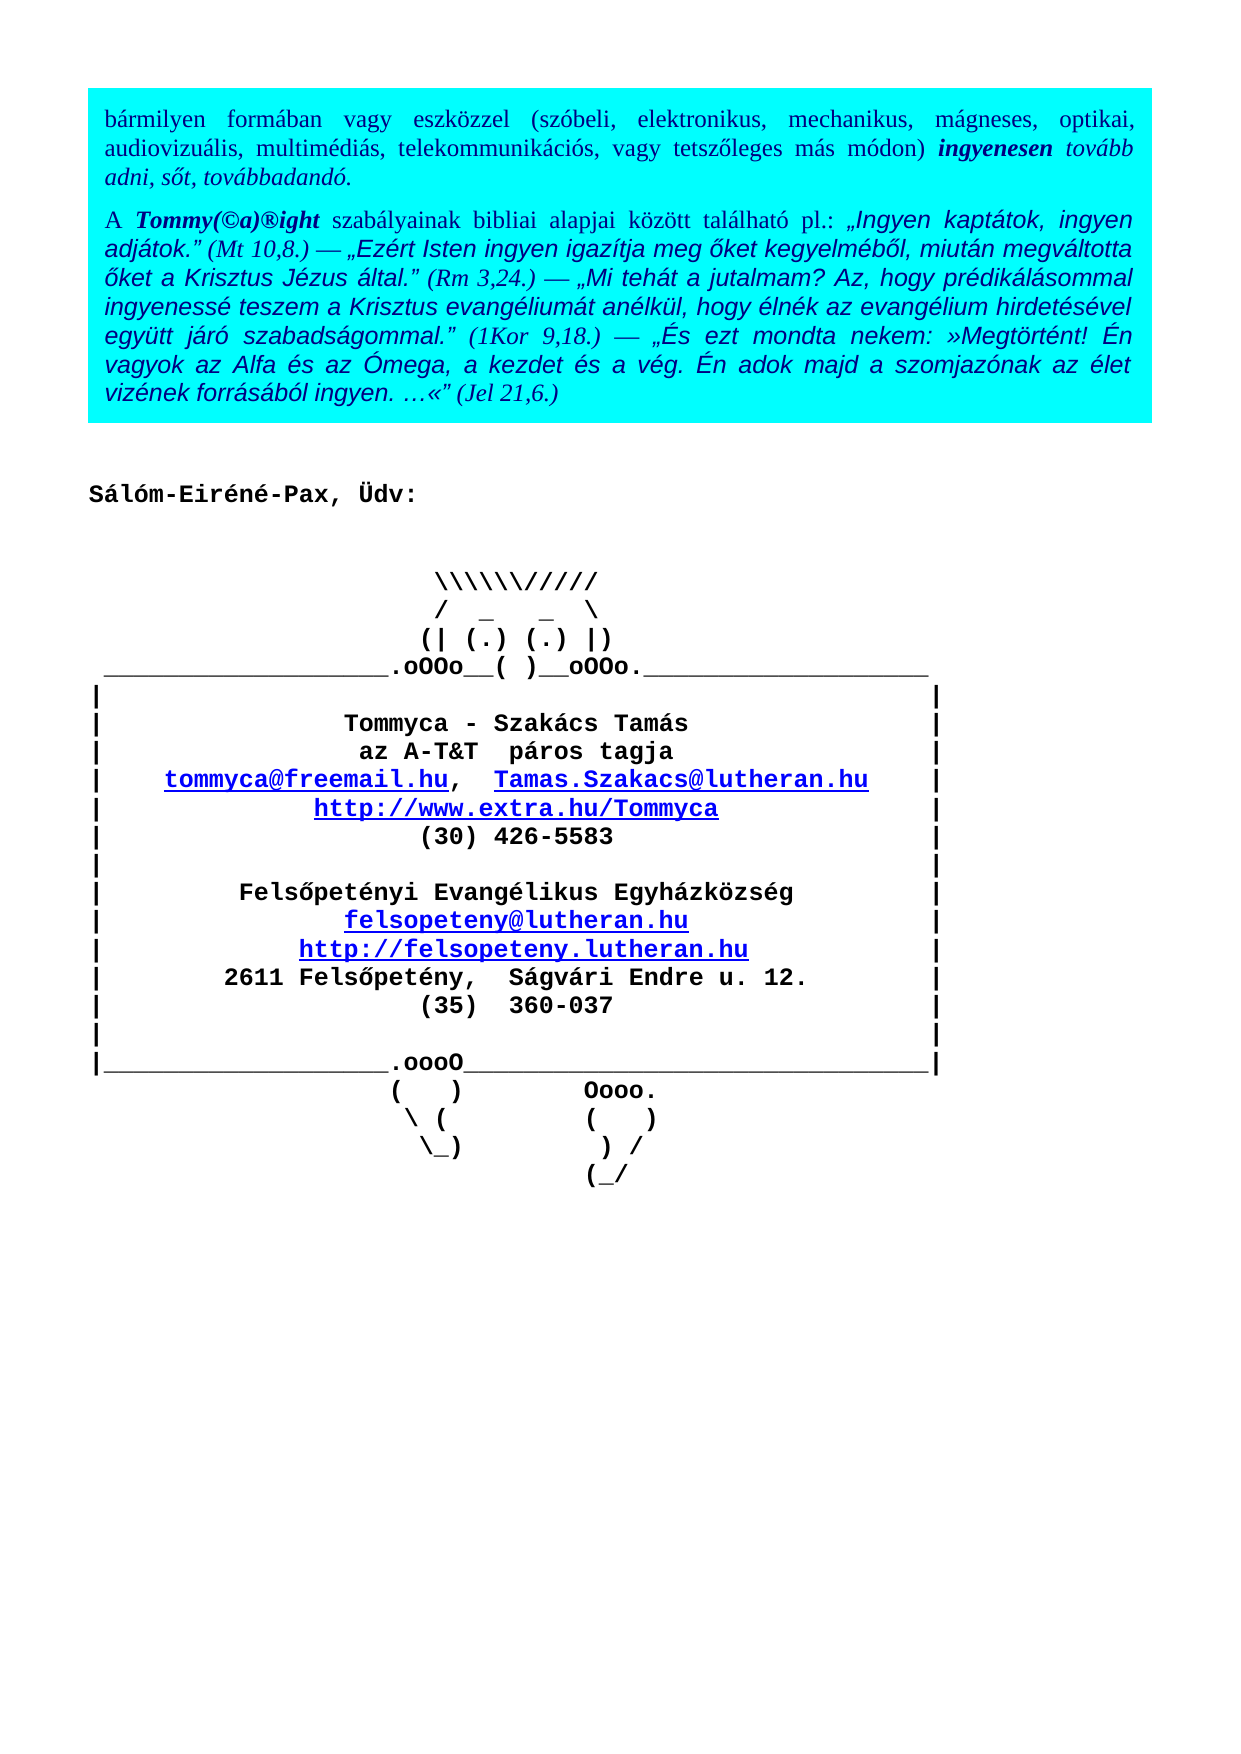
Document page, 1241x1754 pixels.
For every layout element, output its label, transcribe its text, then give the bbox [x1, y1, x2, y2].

text bármilyen formában vagy eszközzel (szóbeli, elektronikus, mechanikus, mágneses, optikai, audiovizuális, multimédiás, telekommunikációs, vagy tetszőleges más módon) ingyenesen tovább adni, sőt, továbbadandó. [90, 90, 1151, 189]
text \\\\\\///// / _ _ \ (| (.) (.) |) ___________________.oOOo__( )__oOOo.___________________ | | | Tommyca - Szakács Tamás | | az A-T&T páros tagja | | tommyca@freemail.hu, Tamas.Szakacs@lutheran.hu | | http://www.extra.hu/Tommyca | | (30) 426-5583 | | | | Felsőpetényi Evangélikus Egyházközség | | felsopeteny@lutheran.hu | | http://felsopeteny.lutheran.hu | | 2611 Felsőpetény, Ságvári Endre u. 12. | | (35) 360-037 | | | |___________________.oooO_______________________________| ( ) Oooo. \ ( ( ) \_) ) / (_/ [88, 569, 1152, 1190]
text Sálóm-Eiréné-Pax, Üdv: [88, 482, 1152, 510]
text A Tommy(©a)®ight szabályainak bibliai alapjai között található pl.: „Ingyen kaptátok, ingyen adjátok.” (Mt 10,8.) ― „Ezért Isten ingyen igazítja meg őket kegyelméből, miután megváltotta őket a Krisztus Jézus által.” (Rm 3,24.) ― „Mi tehát a jutalmam? Az, hogy prédikálásommal ingyenessé teszem a Krisztus evangéliumát anélkül, hogy élnék az evangélium hirdetésével együtt járó szabadságommal.” (1Kor 9,18.) ― „És ezt mondta nekem: »Megtörtént! Én vagyok az Alfa és az Ómega, a kezdet és a vég. Én adok majd a szomjazónak az élet vizének forrásából ingyen. …«” (Jel 21,6.) [90, 189, 1151, 422]
